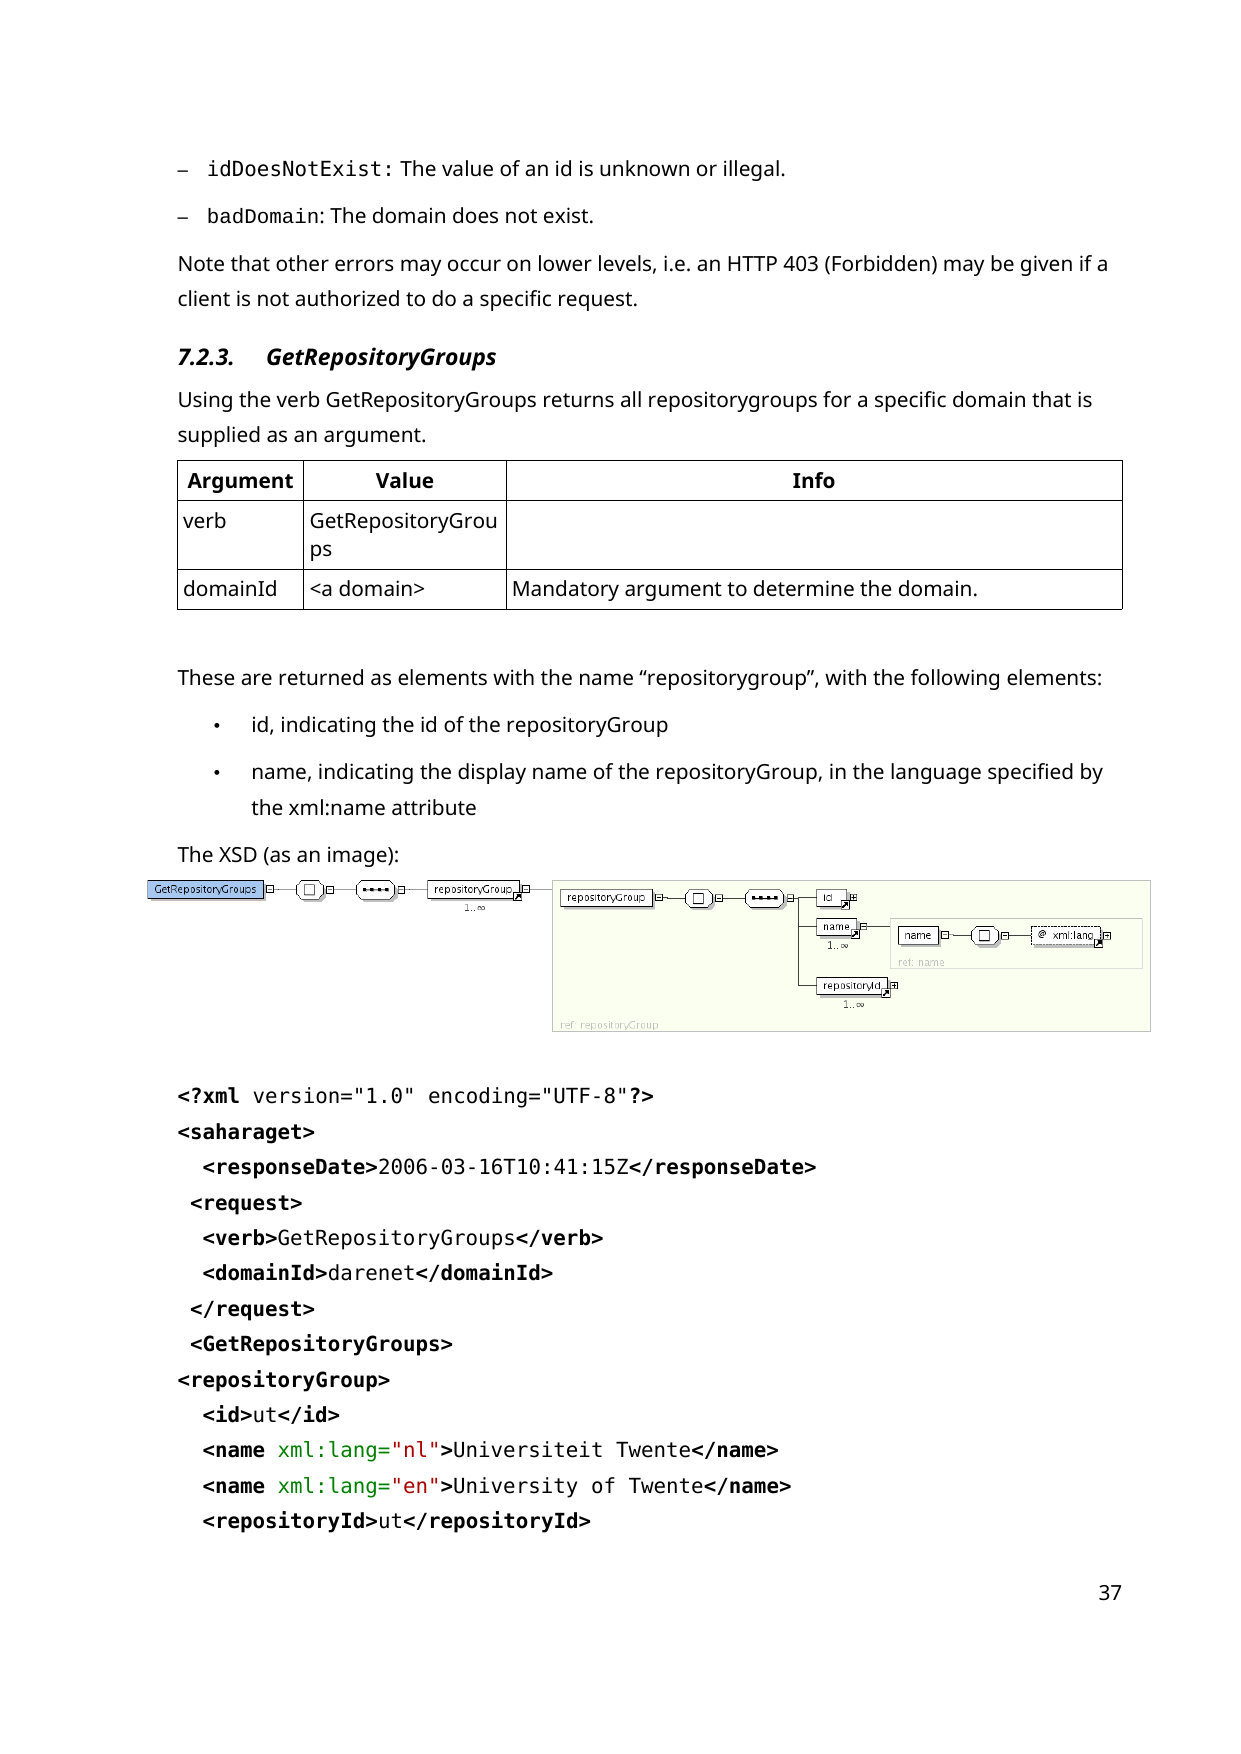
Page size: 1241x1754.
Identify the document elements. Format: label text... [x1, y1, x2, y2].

text <verb>GetRepositoryGroups</verb> [177, 1215, 1122, 1250]
text <id>ut</id> [177, 1392, 1122, 1427]
table_header Info [507, 461, 1122, 500]
text <request> [177, 1179, 1122, 1215]
picture [147, 880, 1152, 1033]
text <repositoryGroup> [177, 1356, 1122, 1392]
list id, indicating the id of the repositoryGroup [213, 703, 1122, 739]
text <saharaget> [177, 1108, 1122, 1144]
table_cell verb [178, 501, 303, 569]
table_cell [507, 501, 1122, 569]
text Using the verb GetRepositoryGroups returns all repositorygroups for a specific domain that is supplied as an argument. [177, 378, 1122, 448]
text <name xml:lang="nl">Universiteit Twente</name> [177, 1427, 1122, 1463]
table_cell Mandatory argument to determine the domain. [507, 570, 1122, 609]
text <GetRepositoryGroups> [177, 1321, 1122, 1356]
text <?xml version="1.0" encoding="UTF-8"?> [177, 1073, 1122, 1108]
table_header Value [304, 461, 506, 500]
table_cell domainId [178, 570, 303, 609]
table_header Argument [178, 461, 303, 500]
text <name xml:lang="en">University of Twente</name> [177, 1463, 1122, 1498]
table_cell GetRepositoryGroups [304, 501, 506, 569]
text <domainId>darenet</domainId> [177, 1250, 1122, 1286]
text The XSD (as an image): [177, 833, 1122, 868]
text These are returned as elements with the name “repositorygroup”, with the following elements: [177, 656, 1122, 691]
list name, indicating the display name of the repositoryGroup, in the language specified by the xml:name attribute [213, 750, 1122, 821]
subtitle GetRepositoryGroups [177, 336, 1122, 372]
text Note that other errors may occur on lower levels, i.e. an HTTP 403 (Forbidden) may be given if a client is not authorized to do a specific request. [177, 242, 1122, 313]
text <responseDate>2006-03-16T10:41:15Z</responseDate> [177, 1144, 1122, 1179]
list idDoesNotExist: The value of an id is unknown or illegal. [177, 148, 1122, 183]
text <repositoryId>ut</repositoryId> [177, 1498, 1122, 1533]
text </request> [177, 1286, 1122, 1321]
table_cell <a domain> [304, 570, 506, 609]
list badDomain: The domain does not exist. [177, 195, 1122, 230]
